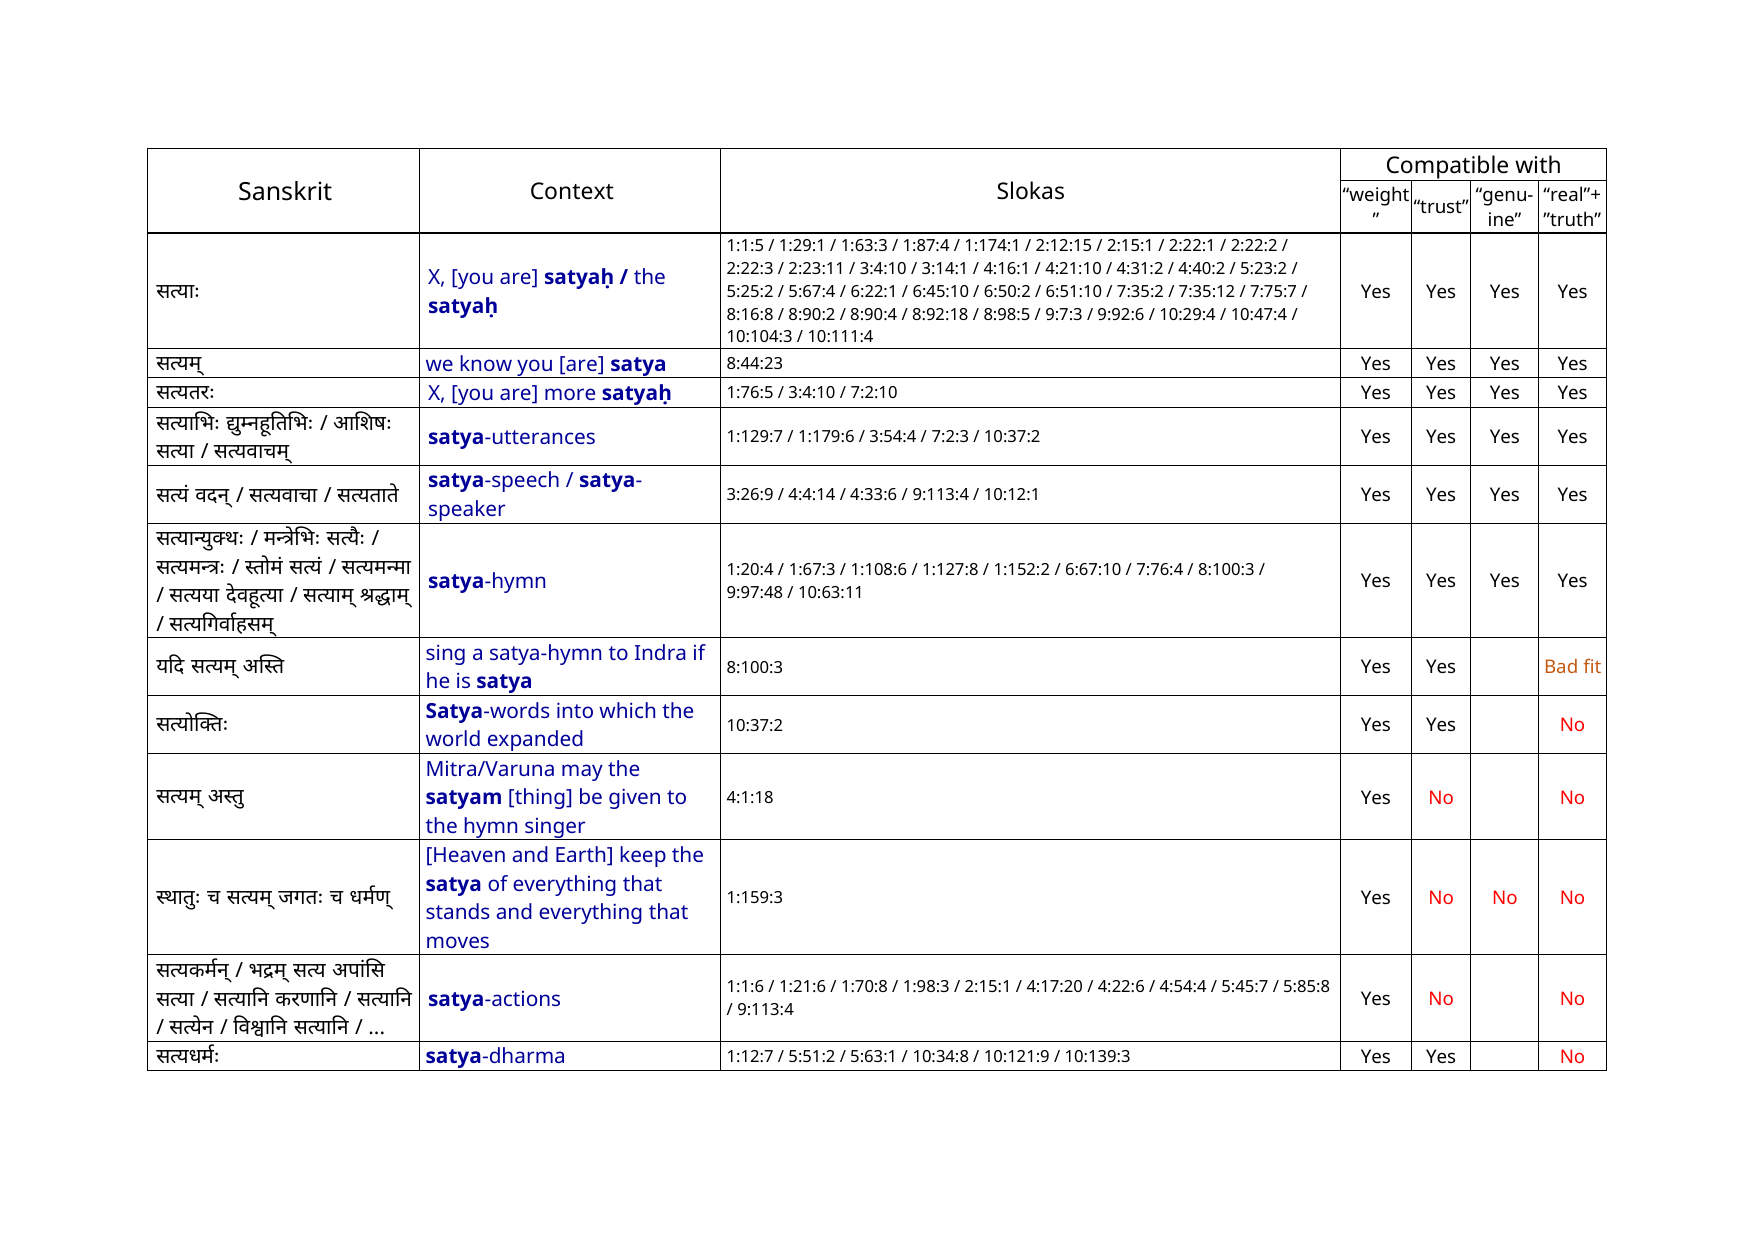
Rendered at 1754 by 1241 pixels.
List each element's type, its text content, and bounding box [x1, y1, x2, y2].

table_cell satya-hymn [420, 524, 720, 637]
table_cell सत्यान्युक्थः / मन्त्रेभिः सत्यैः / सत्यमन्त्रः / स्तोमं सत्यं / सत्यमन्मा / सत्यया देवहूत्या / सत्याम् श्रद्धाम् / सत्यगिर्वाहसम् [148, 524, 419, 637]
table_cell No [1539, 840, 1606, 954]
table_cell 3:26:9 / 4:4:14 / 4:33:6 / 9:113:4 / 10:12:1 [721, 466, 1340, 522]
table_cell No [1412, 955, 1470, 1041]
table_header Yes [1341, 234, 1411, 348]
table_cell Yes [1341, 754, 1411, 839]
table_cell Yes [1341, 840, 1411, 954]
table_cell Yes [1412, 696, 1470, 753]
table_cell सत्यकर्मन् / भद्रम् सत्य अपांसि सत्या / सत्यानि करणानि / सत्यानि / सत्येन / विश्वानि सत्यानि / ... [148, 955, 419, 1041]
table_cell सत्यम् [148, 349, 419, 377]
table_cell Yes [1412, 1042, 1470, 1070]
table_cell X, [you are] more satyaḥ [420, 378, 720, 407]
table_cell Satya-words into which the world expanded [420, 696, 720, 753]
table_cell Yes [1341, 466, 1411, 522]
table_cell Yes [1412, 378, 1470, 407]
table_cell Yes [1412, 638, 1470, 695]
table_cell 1:20:4 / 1:67:3 / 1:108:6 / 1:127:8 / 1:152:2 / 6:67:10 / 7:76:4 / 8:100:3 / 9:97:48 / 10:63:11 [721, 524, 1340, 637]
table_cell Yes [1341, 1042, 1411, 1070]
table_cell Yes [1539, 349, 1606, 377]
table_cell 1:159:3 [721, 840, 1340, 954]
table_cell Yes [1341, 378, 1411, 407]
table_cell स्थातुः च सत्यम् जगतः च धर्मण् [148, 840, 419, 954]
table_cell [1471, 754, 1538, 839]
table_cell Yes [1412, 466, 1470, 522]
table_cell [1471, 955, 1538, 1041]
table_cell Bad fit [1539, 638, 1606, 695]
table_cell 1:1:6 / 1:21:6 / 1:70:8 / 1:98:3 / 2:15:1 / 4:17:20 / 4:22:6 / 4:54:4 / 5:45:7 / 5:85:8 / 9:113:4 [721, 955, 1340, 1041]
table_cell No [1471, 840, 1538, 954]
table_cell we know you [are] satya [420, 349, 720, 377]
table_cell Yes [1412, 524, 1470, 637]
table_cell No [1539, 754, 1606, 839]
table_header सत्याः [148, 234, 419, 348]
table_cell Yes [1341, 696, 1411, 753]
table_cell Yes [1341, 955, 1411, 1041]
table_cell [1471, 1042, 1538, 1070]
table_cell satya-dharma [420, 1042, 720, 1070]
table_cell Mitra/Varuna may the satyam [thing] be given to the hymn singer [420, 754, 720, 839]
table_cell 8:100:3 [721, 638, 1340, 695]
table_cell Yes [1341, 408, 1411, 464]
table_cell 10:37:2 [721, 696, 1340, 753]
table_cell सत्यतरः [148, 378, 419, 407]
table_cell सत्याभिः द्युम्नहूतिभिः / आशिषः सत्या / सत्यवाचम् [148, 408, 419, 464]
table_cell 4:1:18 [721, 754, 1340, 839]
table_cell sing a satya-hymn to Indra if he is satya [420, 638, 720, 695]
table_cell [Heaven and Earth] keep the satya of everything that stands and everything that moves [420, 840, 720, 954]
table_cell Yes [1471, 408, 1538, 464]
table_cell [1471, 696, 1538, 753]
table_cell Yes [1471, 466, 1538, 522]
table_cell Yes [1539, 524, 1606, 637]
table_cell satya-utterances [420, 408, 720, 464]
table_cell 1:12:7 / 5:51:2 / 5:63:1 / 10:34:8 / 10:121:9 / 10:139:3 [721, 1042, 1340, 1070]
table_cell No [1412, 840, 1470, 954]
table_cell 1:76:5 / 3:4:10 / 7:2:10 [721, 378, 1340, 407]
table_cell Yes [1539, 466, 1606, 522]
table_cell सत्यं वदन् / सत्यवाचा / सत्यताते [148, 466, 419, 522]
table_cell Yes [1341, 638, 1411, 695]
table_cell No [1539, 696, 1606, 753]
table_cell Yes [1341, 349, 1411, 377]
table_cell Yes [1412, 349, 1470, 377]
table_header X, [you are] satyaḥ / the satyaḥ [420, 234, 720, 348]
table_header Yes [1539, 234, 1606, 348]
table_cell Yes [1539, 408, 1606, 464]
table_cell satya-actions [420, 955, 720, 1041]
table_header Yes [1412, 234, 1470, 348]
table_cell Yes [1471, 378, 1538, 407]
table_cell No [1539, 955, 1606, 1041]
table_cell No [1412, 754, 1470, 839]
table_cell Yes [1471, 524, 1538, 637]
table_cell सत्यम् अस्तु [148, 754, 419, 839]
table_cell Yes [1341, 524, 1411, 637]
table_cell Yes [1539, 378, 1606, 407]
table_cell satya-speech / satya-speaker [420, 466, 720, 522]
table_cell Yes [1412, 408, 1470, 464]
table_cell सत्योक्तिः [148, 696, 419, 753]
table_cell सत्यधर्मः [148, 1042, 419, 1070]
table_cell No [1539, 1042, 1606, 1070]
table_cell यदि सत्यम् अस्ति [148, 638, 419, 695]
table_cell 8:44:23 [721, 349, 1340, 377]
table_header 1:1:5 / 1:29:1 / 1:63:3 / 1:87:4 / 1:174:1 / 2:12:15 / 2:15:1 / 2:22:1 / 2:22:2 / 2:22:3 / 2:23:11 / 3:4:10 / 3:14:1 / 4:16:1 / 4:21:10 / 4:31:2 / 4:40:2 / 5:23:2 / 5:25:2 / 5:67:4 / 6:22:1 / 6:45:10 / 6:50:2 / 6:51:10 / 7:35:2 / 7:35:12 / 7:75:7 / 8:16:8 / 8:90:2 / 8:90:4 / 8:92:18 / 8:98:5 / 9:7:3 / 9:92:6 / 10:29:4 / 10:47:4 / 10:104:3 / 10:111:4 [721, 234, 1340, 348]
table_header Yes [1471, 234, 1538, 348]
table_cell 1:129:7 / 1:179:6 / 3:54:4 / 7:2:3 / 10:37:2 [721, 408, 1340, 464]
table_cell Yes [1471, 349, 1538, 377]
table_cell [1471, 638, 1538, 695]
